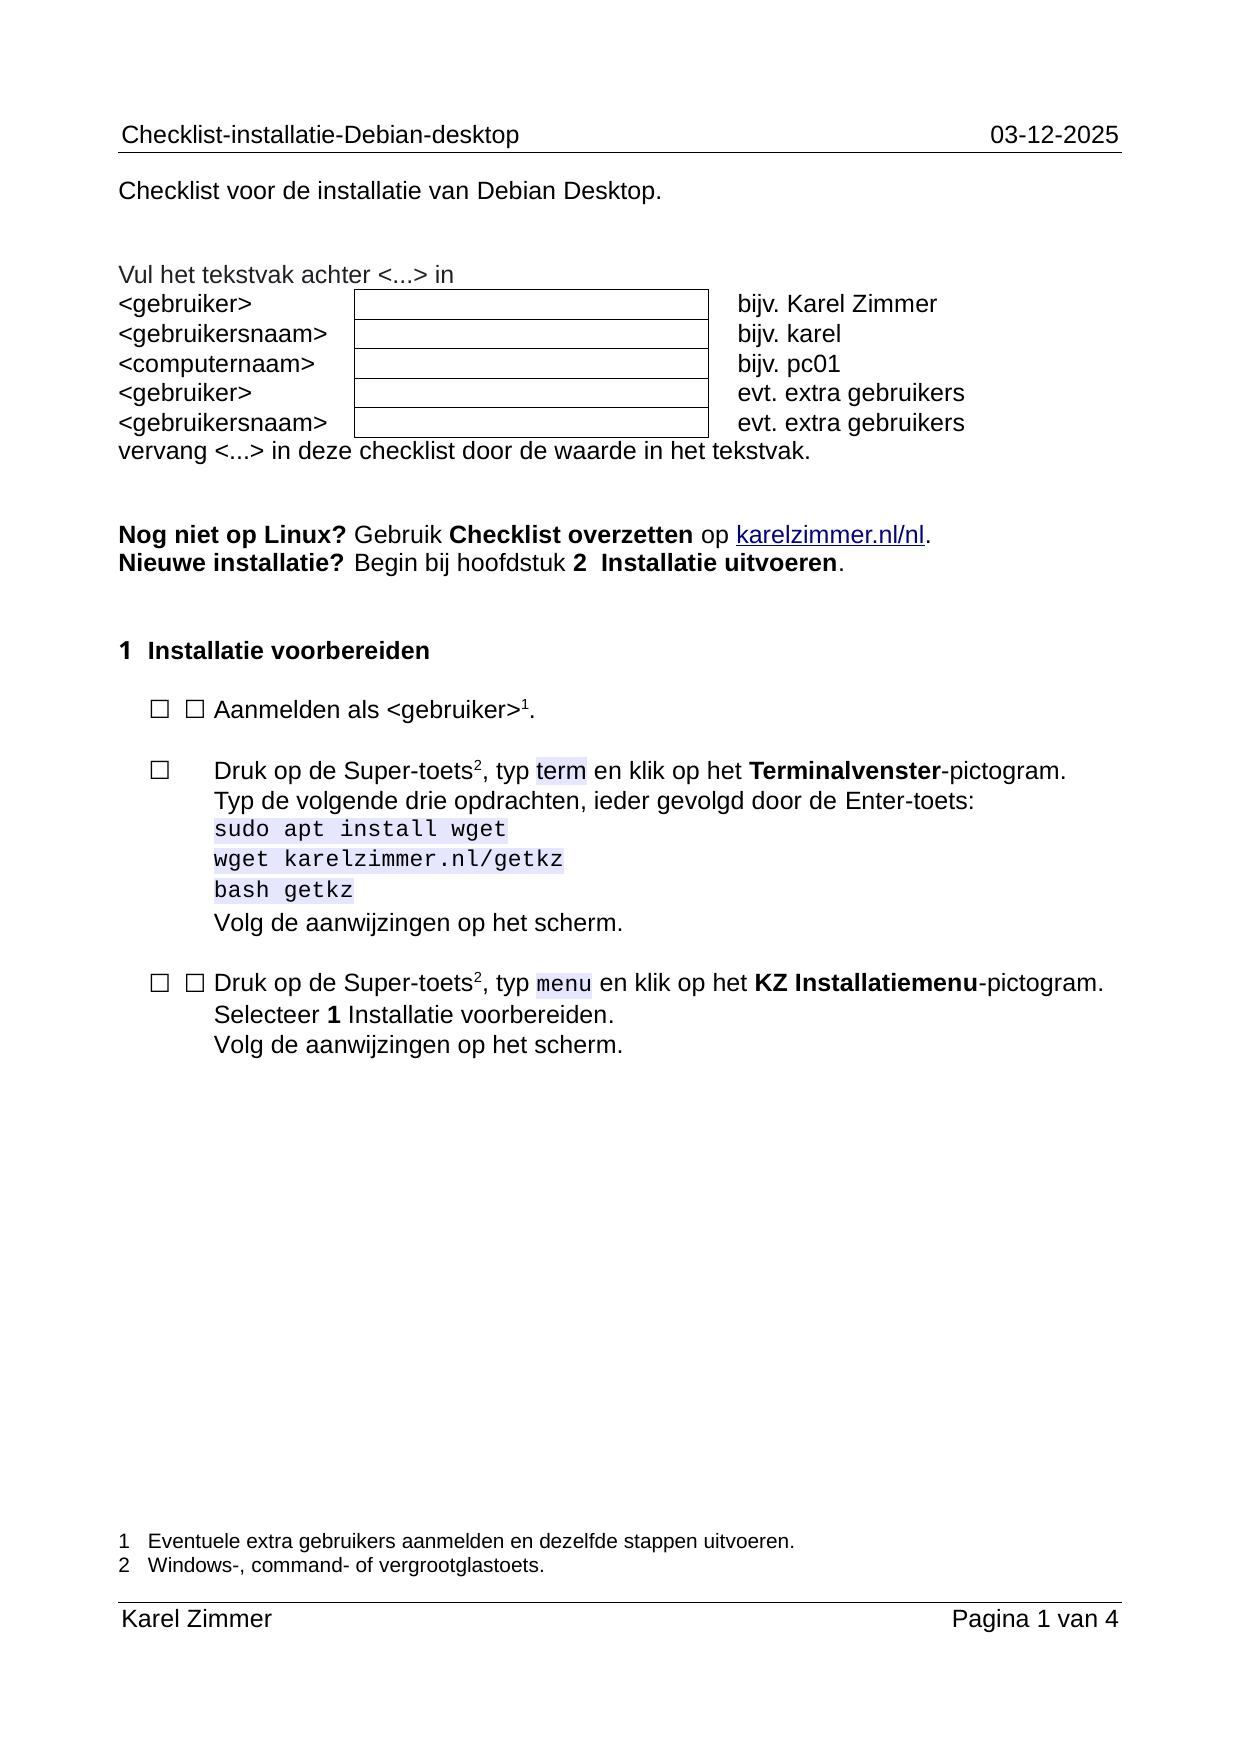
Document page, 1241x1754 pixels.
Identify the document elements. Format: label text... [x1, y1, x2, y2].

table_cell Volg de aanwijzingen op het scherm. [213, 908, 1122, 938]
text evt. extra gebruikers [709, 407, 1122, 437]
table_cell [118, 756, 142, 786]
table_cell [142, 786, 177, 816]
table_cell [142, 816, 177, 847]
table_cell [118, 877, 142, 907]
table_cell [142, 877, 177, 907]
table_cell [142, 908, 177, 938]
table_cell [118, 908, 142, 938]
table_cell [177, 938, 213, 968]
table_cell [177, 756, 213, 786]
table_cell [177, 1000, 213, 1030]
table_cell [177, 847, 213, 877]
table_cell [118, 726, 142, 756]
table_cell [118, 1000, 142, 1030]
text bijv. Karel Zimmer [709, 289, 1122, 319]
text <gebruiker> [118, 289, 354, 319]
table_header Aanmelden als <gebruiker>. [213, 695, 1122, 726]
text Nog niet op Linux? Gebruik Checklist overzetten op karelzimmer.nl/nl. [118, 521, 1122, 549]
table_cell [177, 726, 213, 756]
text <gebruiker> [118, 378, 354, 407]
table_cell [118, 816, 142, 847]
text <computernaam> [118, 348, 354, 378]
table_cell Typ de volgende drie opdrachten, ieder gevolgd door de Enter-toets: [213, 786, 1122, 816]
table_cell [118, 1030, 142, 1061]
text <gebruikersnaam> [118, 407, 354, 437]
table_cell [118, 968, 142, 1000]
table_cell [142, 938, 177, 968]
table_cell Druk op de Super-toets2, typ menu en klik op het KZ Installatiemenu-pictogram. [213, 968, 1122, 1000]
table_cell [177, 877, 213, 907]
table_cell [118, 938, 142, 968]
text Checklist voor de installatie van Debian Desktop. [118, 177, 1122, 205]
table_header ☐ [142, 695, 177, 726]
table_cell [213, 726, 1122, 756]
table_cell ☐ [177, 968, 213, 1000]
table_cell ☐ [142, 968, 177, 1000]
text <gebruikersnaam> [118, 319, 354, 348]
table_cell Volg de aanwijzingen op het scherm. [213, 1030, 1122, 1061]
text evt. extra gebruikers [709, 378, 1122, 407]
table_cell sudo apt install wget [213, 816, 1122, 847]
text Vul het tekstvak achter <...> in [118, 261, 1122, 289]
text bijv. pc01 [709, 348, 1122, 378]
table_cell [118, 847, 142, 877]
table_header ☐ [177, 695, 213, 726]
table_cell [142, 1030, 177, 1061]
table_cell [142, 1000, 177, 1030]
table_cell wget karelzimmer.nl/getkz [213, 847, 1122, 877]
table_cell [177, 908, 213, 938]
table_cell [177, 1030, 213, 1061]
table_cell [213, 938, 1122, 968]
table_cell ☐ [142, 756, 177, 786]
table_cell [177, 816, 213, 847]
table_cell bash getkz [213, 877, 1122, 907]
table_cell Druk op de Super-toets, typ term en klik op het Terminalvenster-pictogram. [213, 756, 1122, 786]
list Installatie voorbereiden [118, 633, 1122, 667]
text vervang <...> in deze checklist door de waarde in het tekstvak. [118, 437, 1122, 465]
table_cell [142, 847, 177, 877]
table_cell [177, 786, 213, 816]
table_cell [118, 786, 142, 816]
table_header [118, 695, 142, 726]
table_cell [142, 726, 177, 756]
text bijv. karel [709, 319, 1122, 348]
text Nieuwe installatie? Begin bij hoofdstuk 2 Installatie uitvoeren. [118, 549, 1122, 577]
table_cell Selecteer 1 Installatie voorbereiden. [213, 1000, 1122, 1030]
